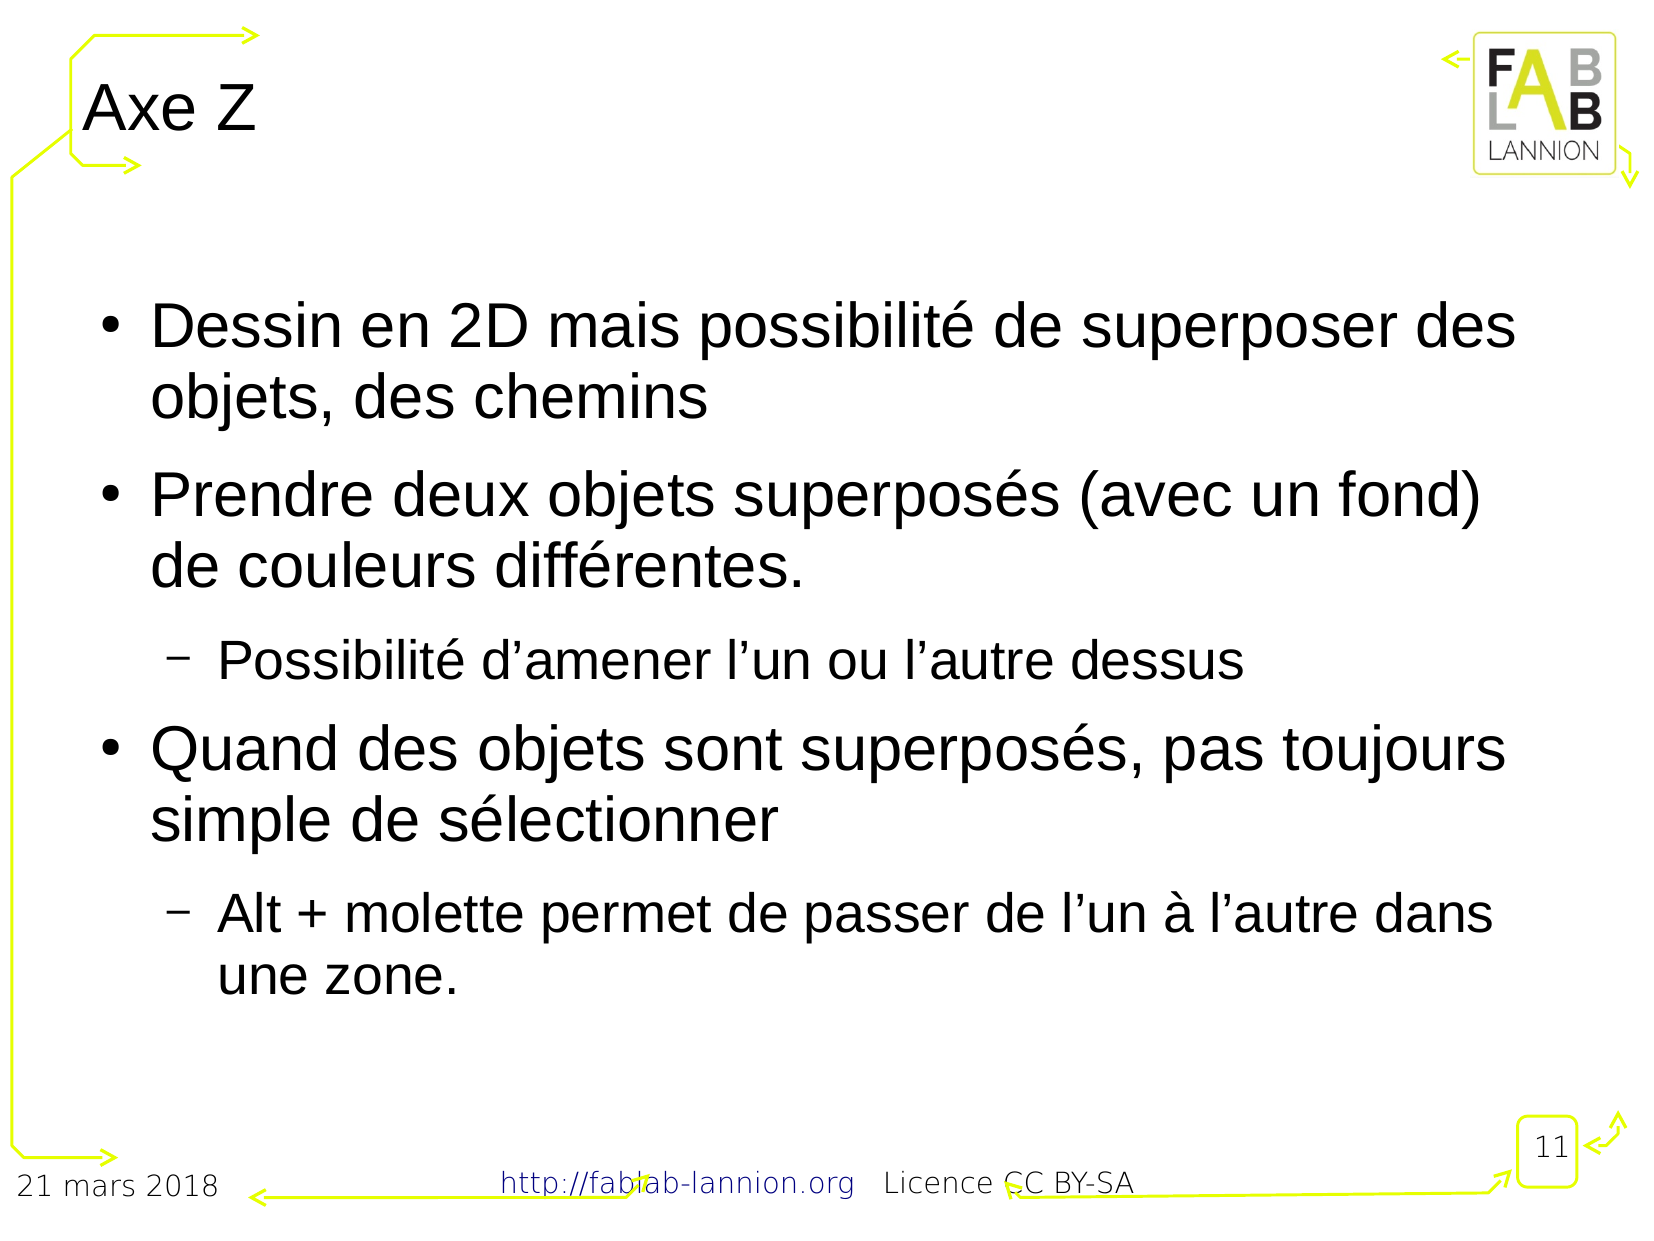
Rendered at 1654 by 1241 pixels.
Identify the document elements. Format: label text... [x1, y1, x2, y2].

title Axe Z [82, 49, 1441, 166]
picture [1470, 29, 1619, 178]
list Dessin en 2D mais possibilité de superposer des objets, des chemins Prendre deux objets superposés (avec un fond) de couleurs différentes. Possibilité d’amener l’un ou l’autre dessus Quand des objets sont superposés, pas toujours simple de sélectionner Alt + molette permet de passer de l’un à l’autre dans une zone. [82, 290, 1571, 1010]
